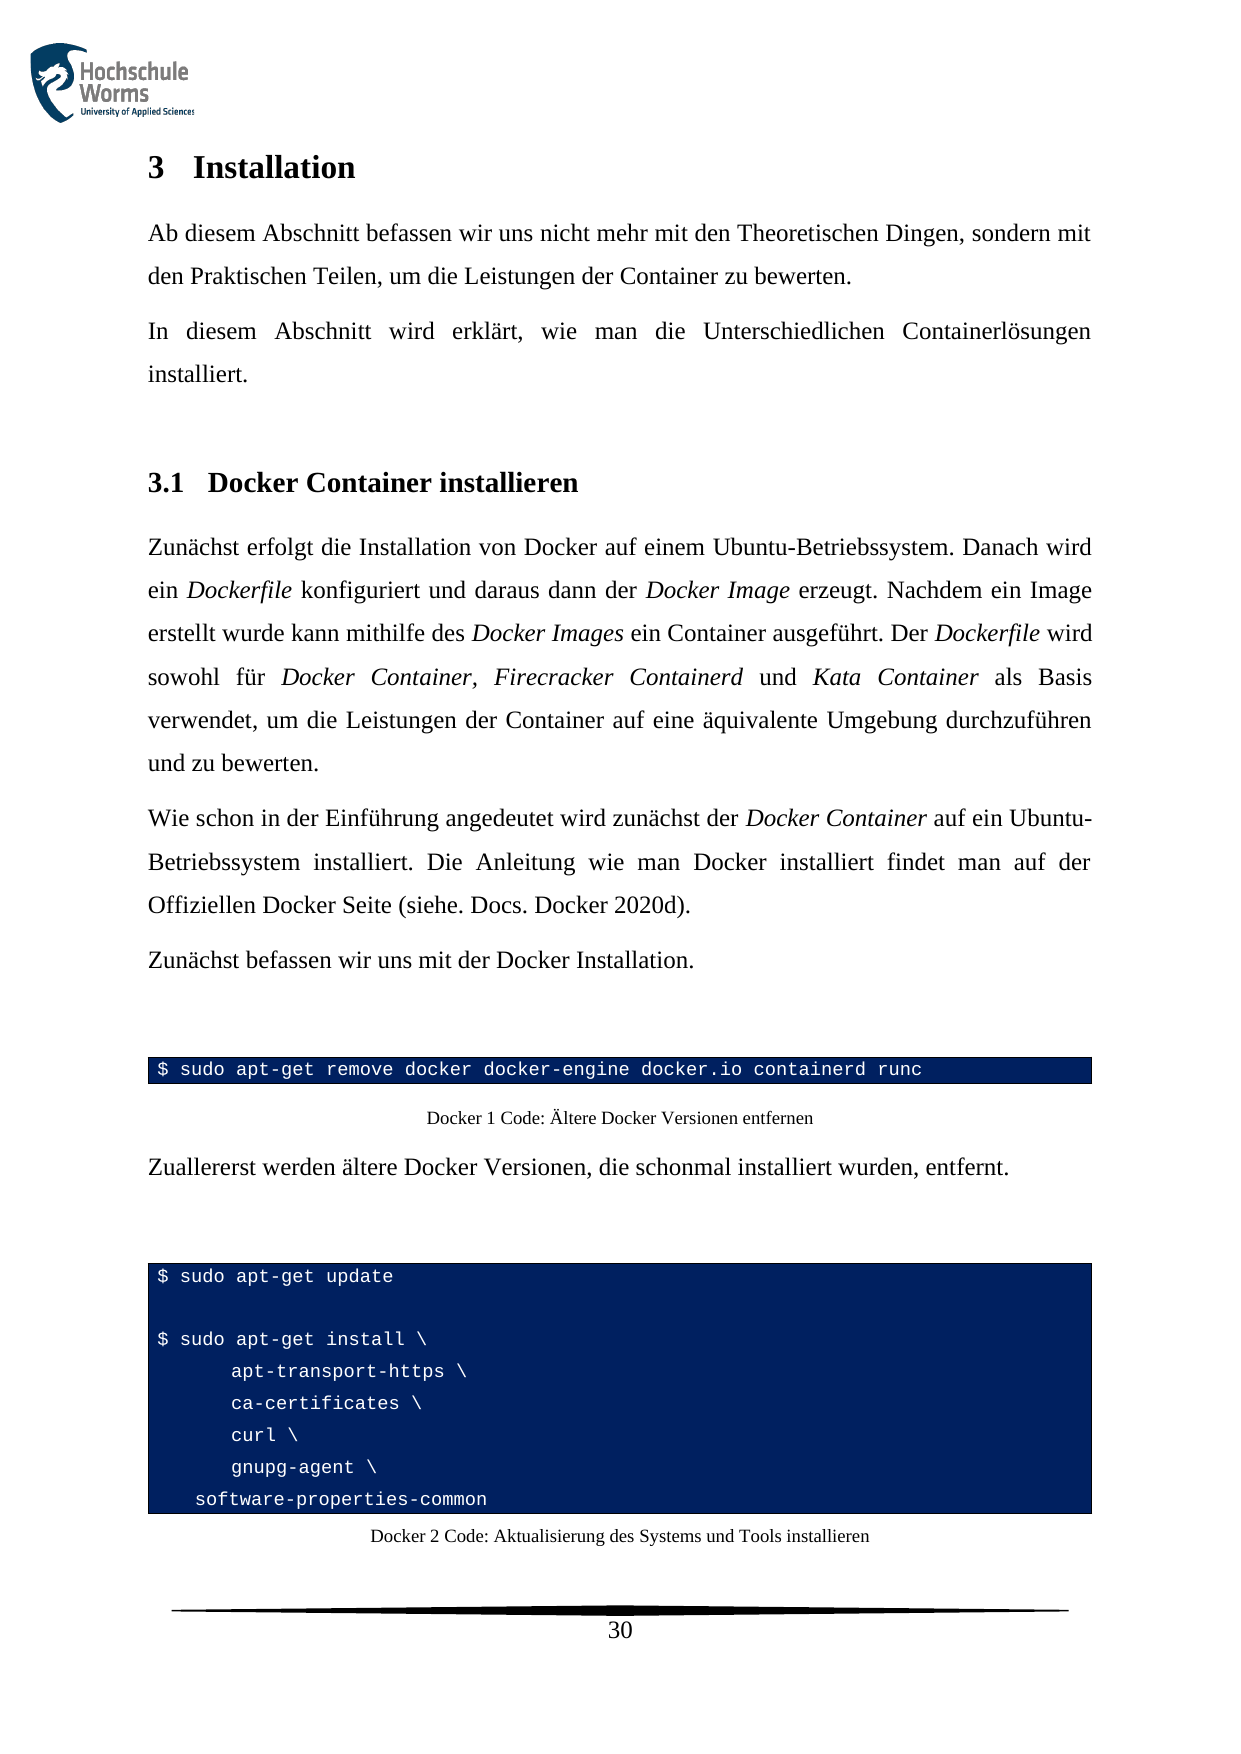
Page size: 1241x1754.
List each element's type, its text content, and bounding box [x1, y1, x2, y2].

text gnupg-agent \ [149, 1454, 1091, 1479]
text $ sudo apt-get update [149, 1264, 1091, 1288]
text Docker 1 Code: Ältere Docker Versionen entfernen [148, 1107, 1092, 1129]
text ca-certificates \ [149, 1391, 1091, 1415]
text curl \ [149, 1423, 1091, 1447]
text software-properties-common [149, 1486, 1091, 1513]
text In diesem Abschnitt wird erklärt, wie man die Unterschiedlichen Containerlösungen installiert. [148, 316, 1092, 388]
subtitle Installation [148, 148, 1092, 186]
text $ sudo apt-get remove docker docker-engine docker.io containerd runc [149, 1058, 1091, 1083]
text Wie schon in der Einführung angedeutet wird zunächst der Docker Container auf ein Ubuntu-Betriebssystem installiert. Die Anleitung wie man Docker installiert findet man auf der Offiziellen Docker Seite (siehe. Docs. Docker 2020d). [148, 803, 1092, 918]
text $ sudo apt-get install \ [149, 1327, 1091, 1351]
subtitle Docker Container installieren [148, 465, 1092, 499]
text Zuallererst werden ältere Docker Versionen, die schonmal installiert wurden, entfernt. [148, 1152, 1092, 1181]
text apt-transport-https \ [149, 1359, 1091, 1383]
text Zunächst erfolgt die Installation von Docker auf einem Ubuntu-Betriebssystem. Danach wird ein Dockerfile konfiguriert und daraus dann der Docker Image erzeugt. Nachdem ein Image erstellt wurde kann mithilfe des Docker Images ein Container ausgeführt. Der Dockerfile wird sowohl für Docker Container, Firecracker Containerd und Kata Container als Basis verwendet, um die Leistungen der Container auf eine äquivalente Umgebung durchzuführen und zu bewerten. [148, 532, 1092, 777]
text Ab diesem Abschnitt befassen wir uns nicht mehr mit den Theoretischen Dingen, sondern mit den Praktischen Teilen, um die Leistungen der Container zu bewerten. [148, 218, 1092, 289]
text Docker 2 Code: Aktualisierung des Systems und Tools installieren [148, 1524, 1092, 1546]
text Zunächst befassen wir uns mit der Docker Installation. [148, 945, 1092, 974]
